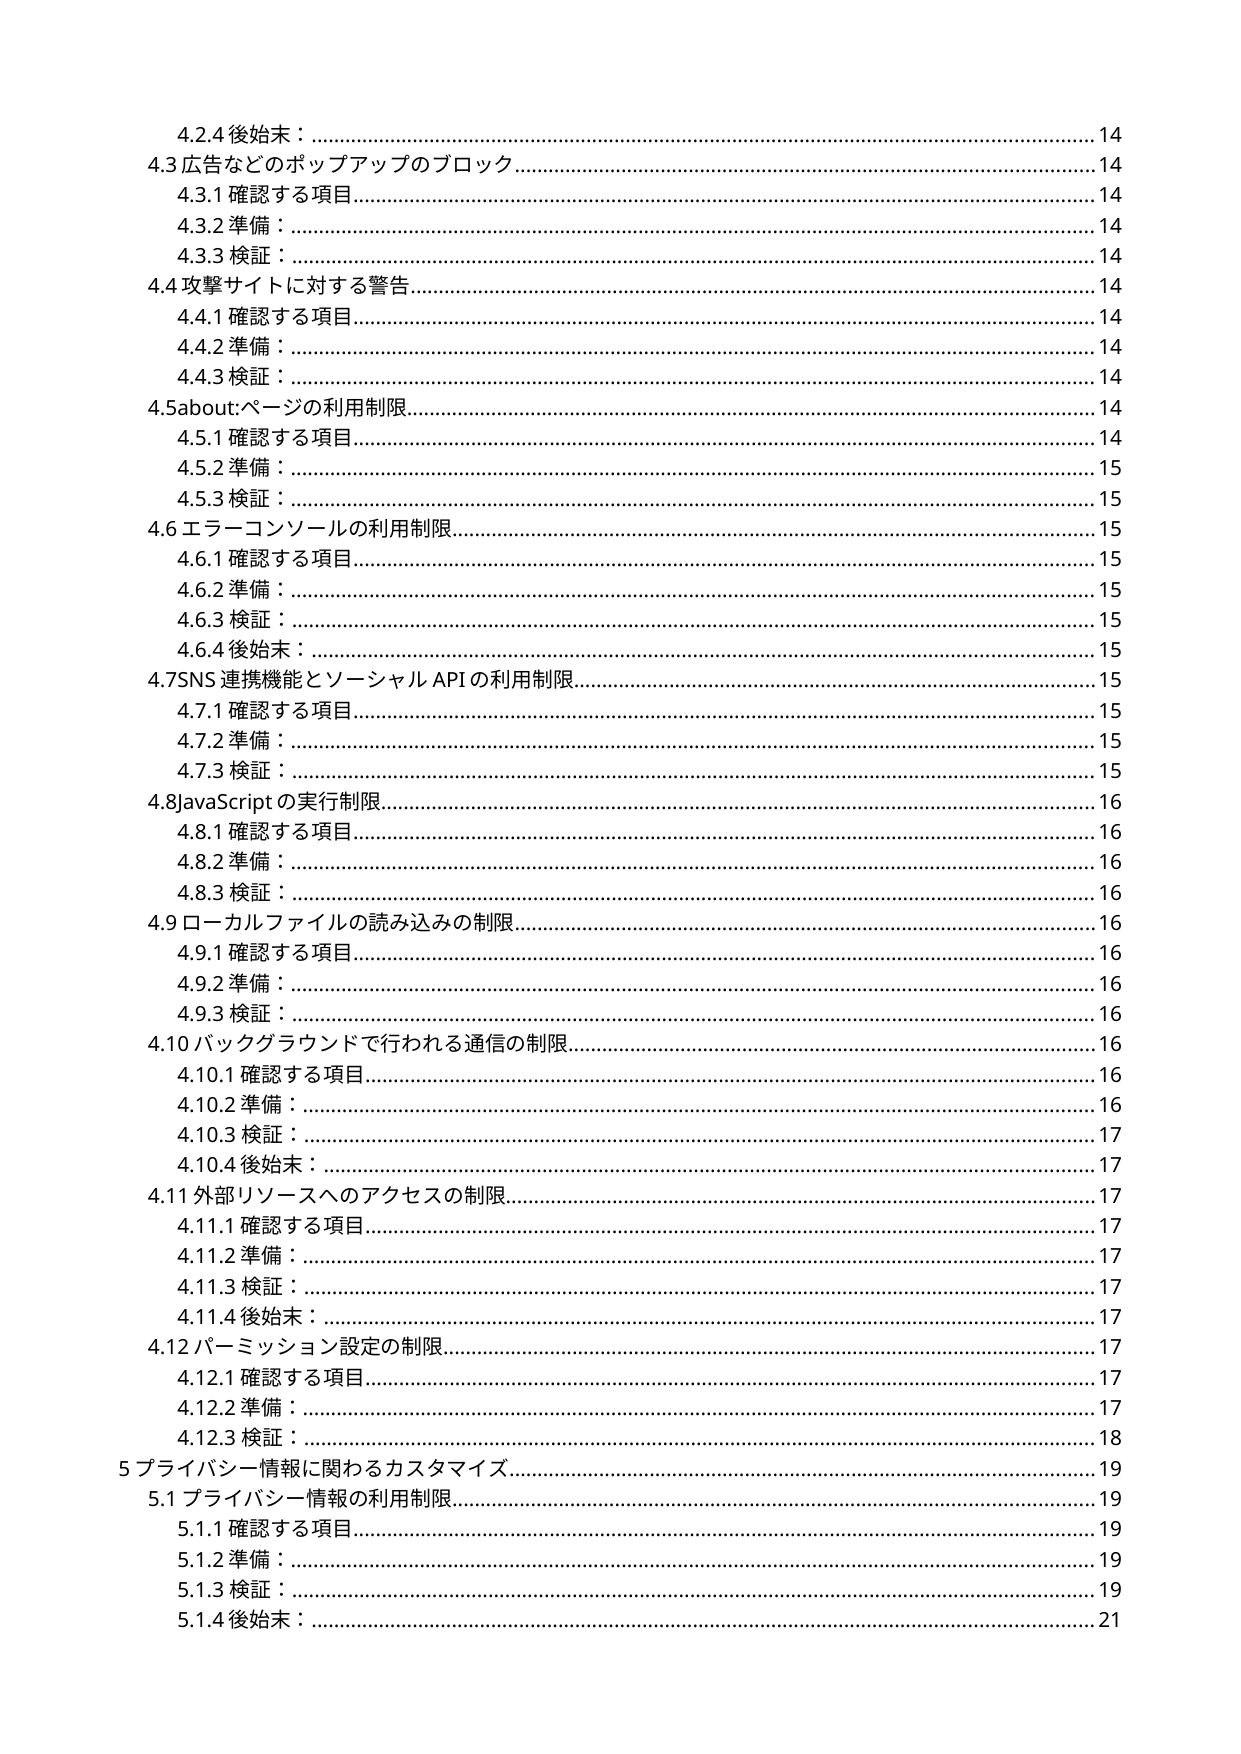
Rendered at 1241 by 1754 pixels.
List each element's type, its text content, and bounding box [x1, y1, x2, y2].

text 4.11.4後始末： 17 [177, 1300, 1122, 1331]
text 5.1.3 検証： 19 [177, 1573, 1122, 1603]
text 4.9.1確認する項目 16 [177, 937, 1122, 967]
text 4.5.1確認する項目 14 [177, 421, 1122, 452]
text 4.8.2準備： 16 [177, 846, 1122, 876]
text 4.6.4後始末： 15 [177, 633, 1122, 664]
text 4.12.3 検証： 18 [177, 1422, 1122, 1452]
text 4.9.3 検証： 16 [177, 997, 1122, 1027]
text 4.11.2準備： 17 [177, 1240, 1122, 1270]
text 4.10.1確認する項目 16 [177, 1058, 1122, 1088]
text 4.7SNS連携機能とソーシャルAPIの利用制限 15 [148, 664, 1122, 694]
text 4.9ローカルファイルの読み込みの制限 16 [148, 906, 1122, 937]
text 4.2.4後始末： 14 [177, 118, 1122, 148]
text 4.4.3検証： 14 [177, 361, 1122, 391]
text 4.10.2準備： 16 [177, 1088, 1122, 1118]
text 4.3広告などのポップアップのブロック 14 [148, 148, 1122, 179]
text 4.7.1確認する項目 15 [177, 694, 1122, 724]
text 5.1.4後始末： 21 [177, 1603, 1122, 1634]
text 4.10.4後始末： 17 [177, 1149, 1122, 1179]
text 4.8.3 検証： 16 [177, 876, 1122, 906]
text 4.12.2準備： 17 [177, 1391, 1122, 1422]
text 4.12パーミッション設定の制限 17 [148, 1331, 1122, 1361]
text 4.4.1確認する項目 14 [177, 300, 1122, 330]
text 4.3.2準備： 14 [177, 209, 1122, 239]
text 4.4攻撃サイトに対する警告 14 [148, 270, 1122, 300]
text 4.6エラーコンソールの利用制限 15 [148, 512, 1122, 542]
text 4.9.2準備： 16 [177, 967, 1122, 997]
text 4.10.3 検証： 17 [177, 1118, 1122, 1149]
text 5プライバシー情報に関わるカスタマイズ 19 [118, 1452, 1122, 1482]
text 4.4.2準備： 14 [177, 330, 1122, 361]
text 4.11外部リソースへのアクセスの制限 17 [148, 1179, 1122, 1209]
text 4.6.3 検証： 15 [177, 603, 1122, 633]
text 4.7.3 検証： 15 [177, 755, 1122, 785]
text 4.5about:ページの利用制限 14 [148, 391, 1122, 421]
text 4.12.1確認する項目 17 [177, 1361, 1122, 1391]
text 4.3.1確認する項目 14 [177, 179, 1122, 209]
text 4.10バックグラウンドで行われる通信の制限 16 [148, 1027, 1122, 1058]
text 5.1.2準備： 19 [177, 1543, 1122, 1573]
text 4.5.3検証： 15 [177, 482, 1122, 512]
text 4.8.1確認する項目 16 [177, 815, 1122, 846]
text 5.1.1確認する項目 19 [177, 1512, 1122, 1543]
text 4.8JavaScriptの実行制限 16 [148, 785, 1122, 815]
text 4.11.3 検証： 17 [177, 1270, 1122, 1300]
text 4.5.2準備： 15 [177, 452, 1122, 482]
text 4.7.2準備： 15 [177, 724, 1122, 755]
text 4.6.2準備： 15 [177, 573, 1122, 603]
text 4.11.1確認する項目 17 [177, 1209, 1122, 1240]
text 5.1プライバシー情報の利用制限 19 [148, 1482, 1122, 1512]
text 4.6.1確認する項目 15 [177, 542, 1122, 573]
text 4.3.3 検証： 14 [177, 239, 1122, 270]
